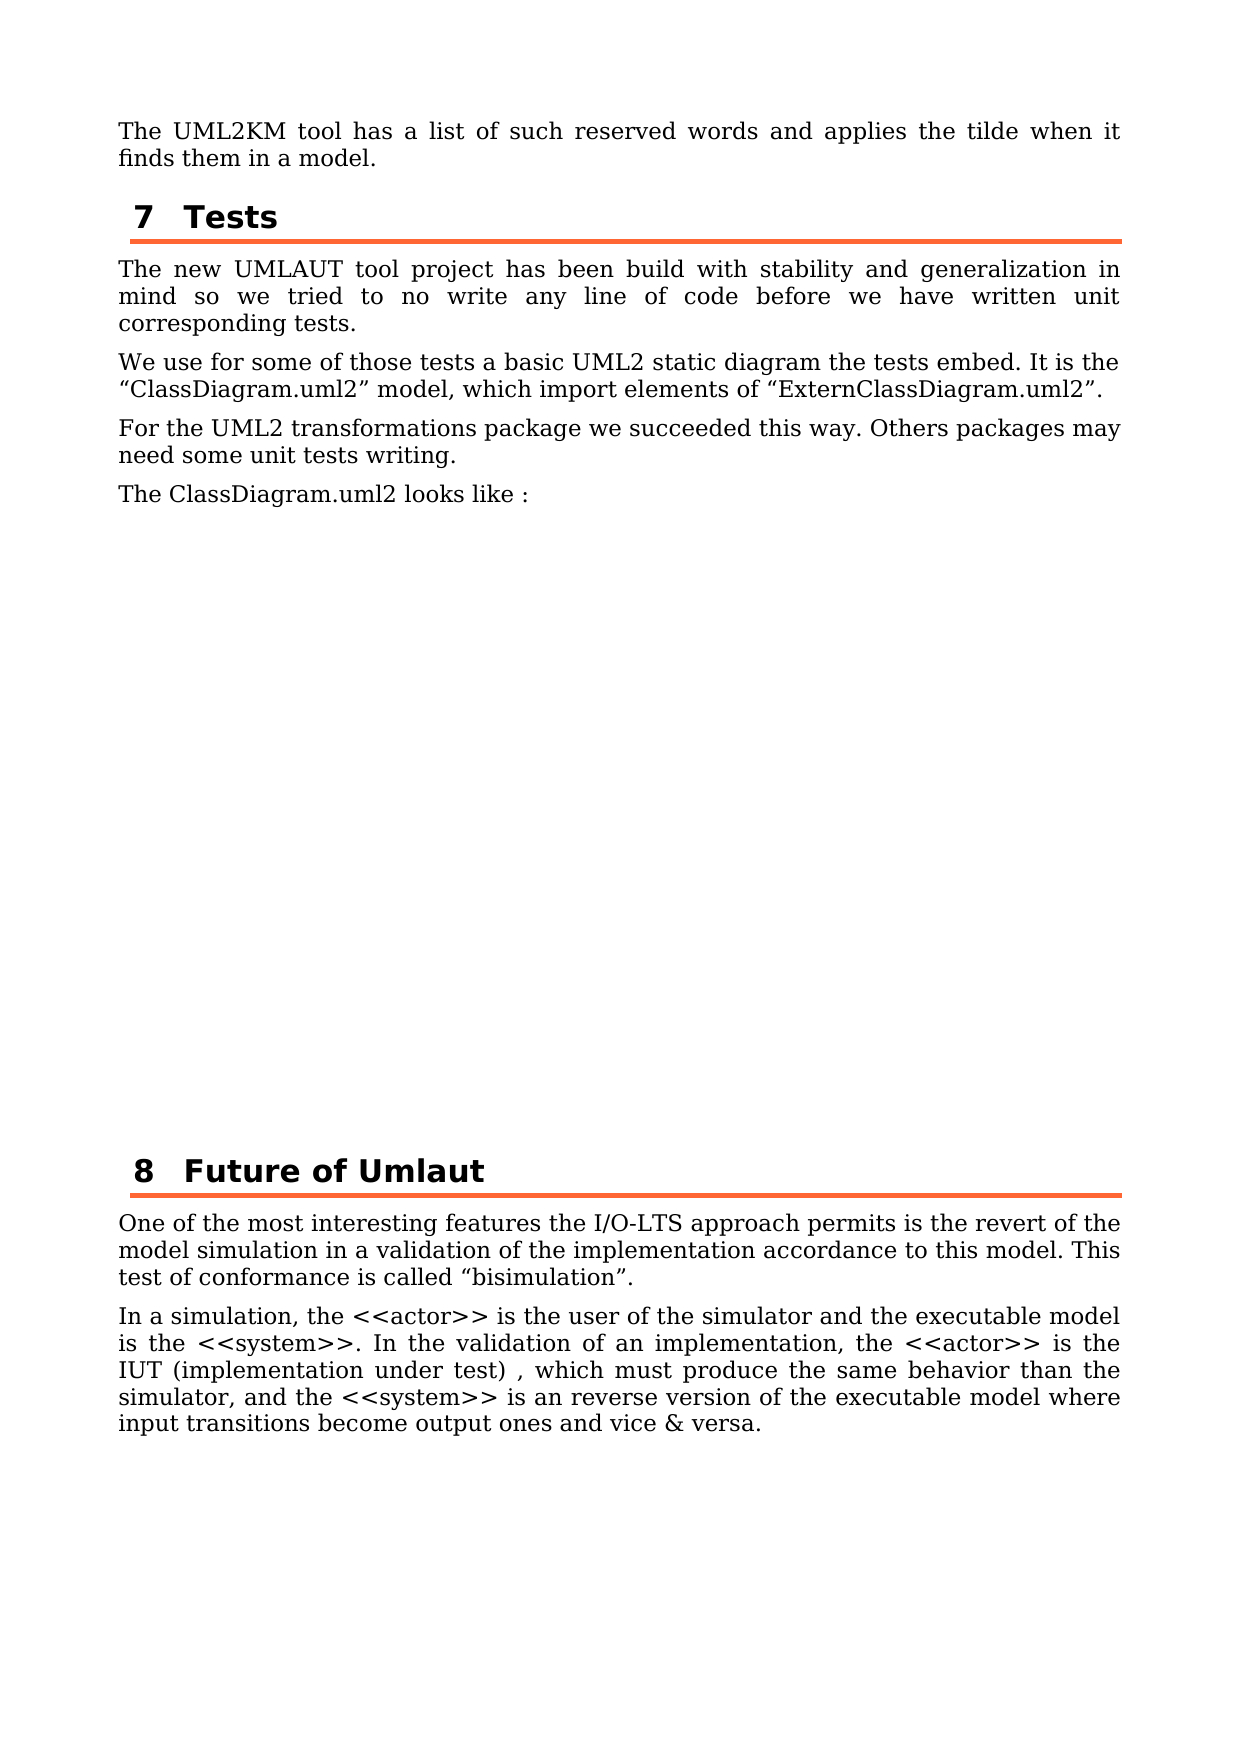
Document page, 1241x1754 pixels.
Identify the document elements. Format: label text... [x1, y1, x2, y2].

text The UML2KM tool has a list of such reserved words and applies the tilde when it finds them in a model. [118, 118, 1122, 172]
text In a simulation, the <<actor>> is the user of the simulator and the executable model is the <<system>>. In the validation of an implementation, the <<actor>> is the IUT (implementation under test) , which must produce the same behavior than the simulator, and the <<system>> is an reverse version of the executable model where input transitions become output ones and vice & versa. [118, 1303, 1122, 1437]
subtitle Future of Umlaut [130, 1151, 1122, 1193]
text One of the most interesting features the I/O-LTS approach permits is the revert of the model simulation in a validation of the implementation accordance to this model. This test of conformance is called “bisimulation”. [118, 1211, 1122, 1291]
subtitle Tests [130, 197, 1122, 239]
text The new UMLAUT tool project has been build with stability and generalization in mind so we tried to no write any line of code before we have written unit corresponding tests. [118, 256, 1122, 337]
text The ClassDiagram.uml2 looks like : [118, 481, 1122, 508]
text We use for some of those tests a basic UML2 static diagram the tests embed. It is the “ClassDiagram.uml2” model, which import elements of “ExternClassDiagram.uml2”. [118, 349, 1122, 403]
text For the UML2 transformations package we succeeded this way. Others packages may need some unit tests writing. [118, 415, 1122, 469]
